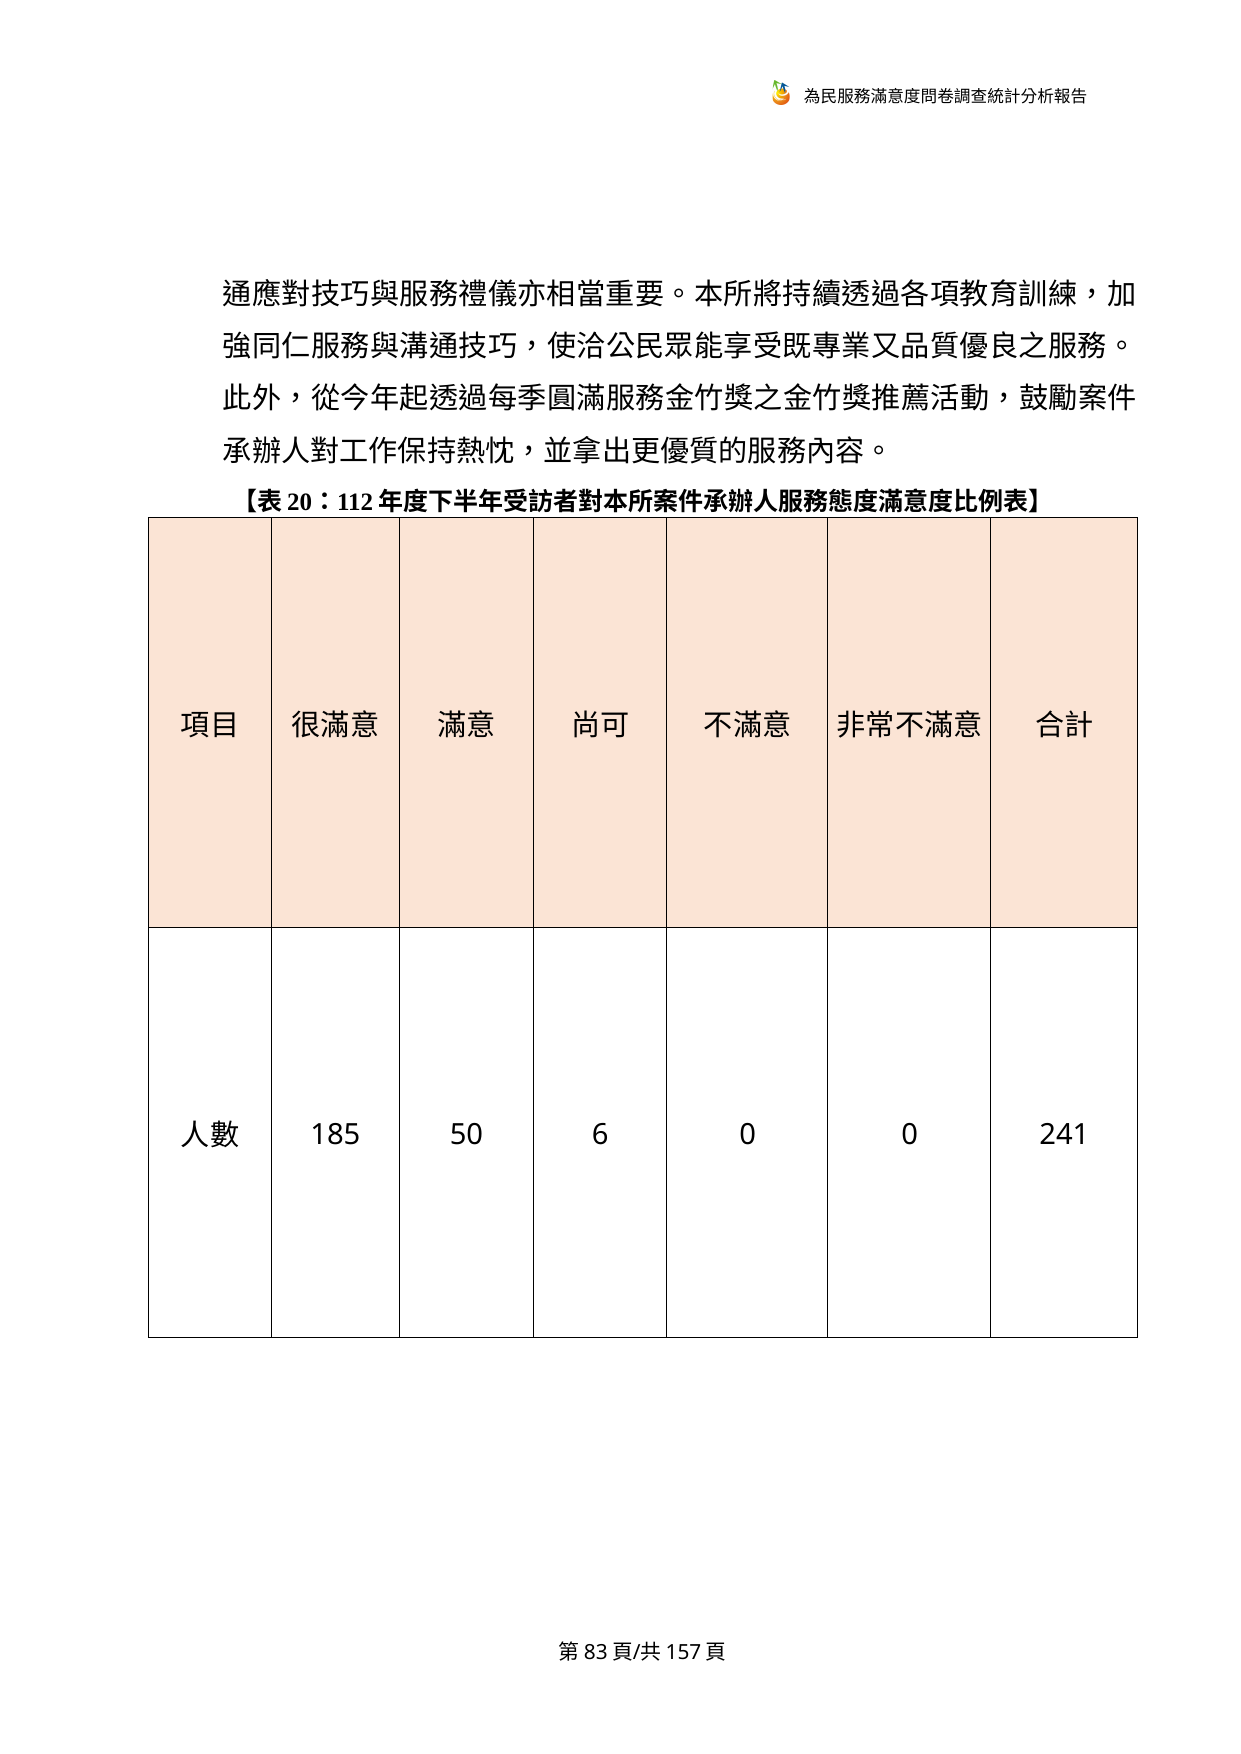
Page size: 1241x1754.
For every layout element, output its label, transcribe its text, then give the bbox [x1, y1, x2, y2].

table_cell 0 [828, 928, 990, 1337]
table_header 項目 [149, 518, 271, 927]
text 【表20：112年度下半年受訪者對本所案件承辦人服務態度滿意度比例表】 [148, 471, 1137, 517]
table_header 非常不滿意 [828, 518, 990, 927]
picture [772, 80, 790, 105]
table_header 尚可 [534, 518, 666, 927]
table_cell 人數 [149, 928, 271, 1337]
table_cell 6 [534, 928, 666, 1337]
table_header 合計 [991, 518, 1137, 927]
table_cell 185 [272, 928, 399, 1337]
table_cell 50 [400, 928, 533, 1337]
table_header 不滿意 [667, 518, 827, 927]
table_header 很滿意 [272, 518, 399, 927]
table_cell 241 [991, 928, 1137, 1337]
text 通應對技巧與服務禮儀亦相當重要。本所將持續透過各項教育訓練，加強同仁服務與溝通技巧，使洽公民眾能享受既專業又品質優良之服務。此外，從今年起透過每季圓滿服務金竹獎之金竹獎推薦活動，鼓勵案件承辦人對工作保持熱忱，並拿出更優質的服務內容。 [223, 263, 1137, 471]
table_header 滿意 [400, 518, 533, 927]
table_cell 0 [667, 928, 827, 1337]
